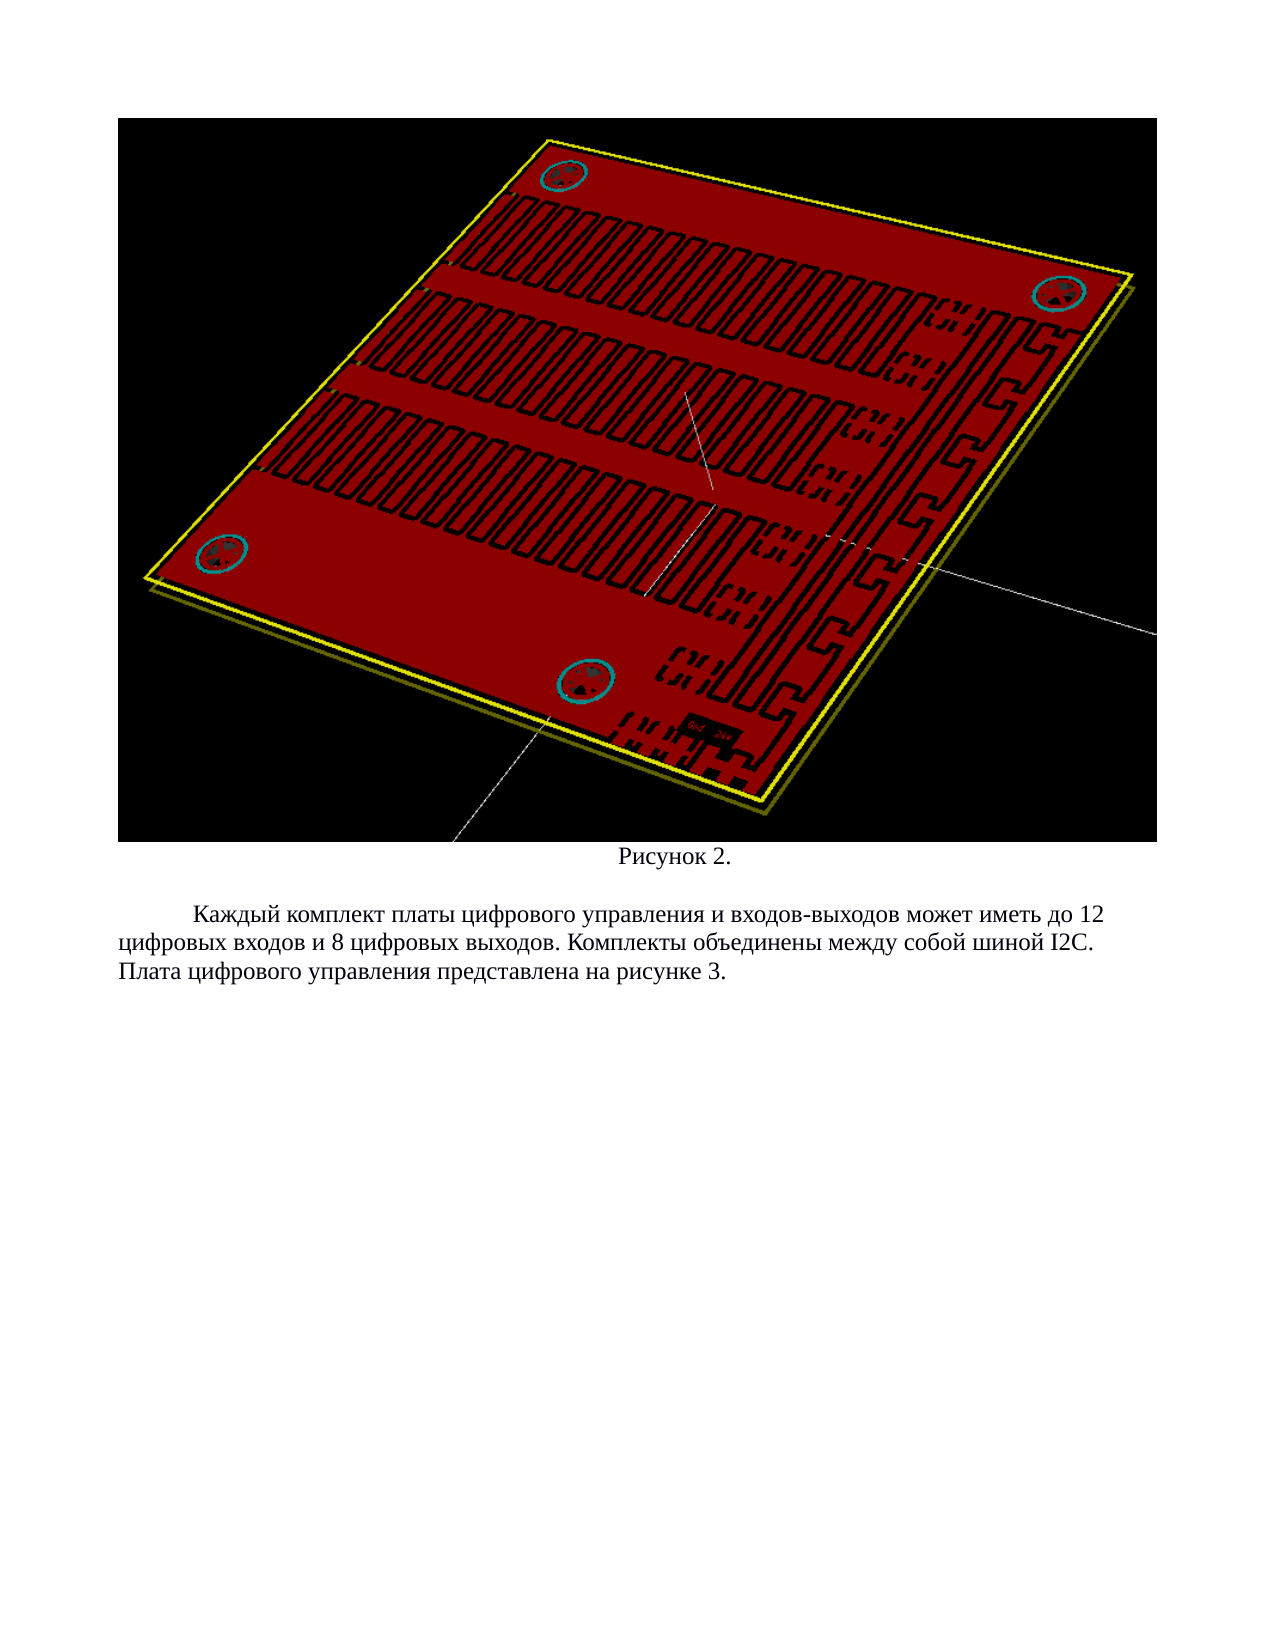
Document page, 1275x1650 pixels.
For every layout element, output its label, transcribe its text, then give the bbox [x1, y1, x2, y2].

text Каждый комплект платы цифрового управления и входов-выходов может иметь до 12 цифровых входов и 8 цифровых выходов. Комплекты объединены между собой шиной I2C. Плата цифрового управления представлена на рисунке 3. [118, 899, 1157, 985]
text Рисунок 2. [118, 842, 1157, 870]
picture [118, 118, 1157, 842]
